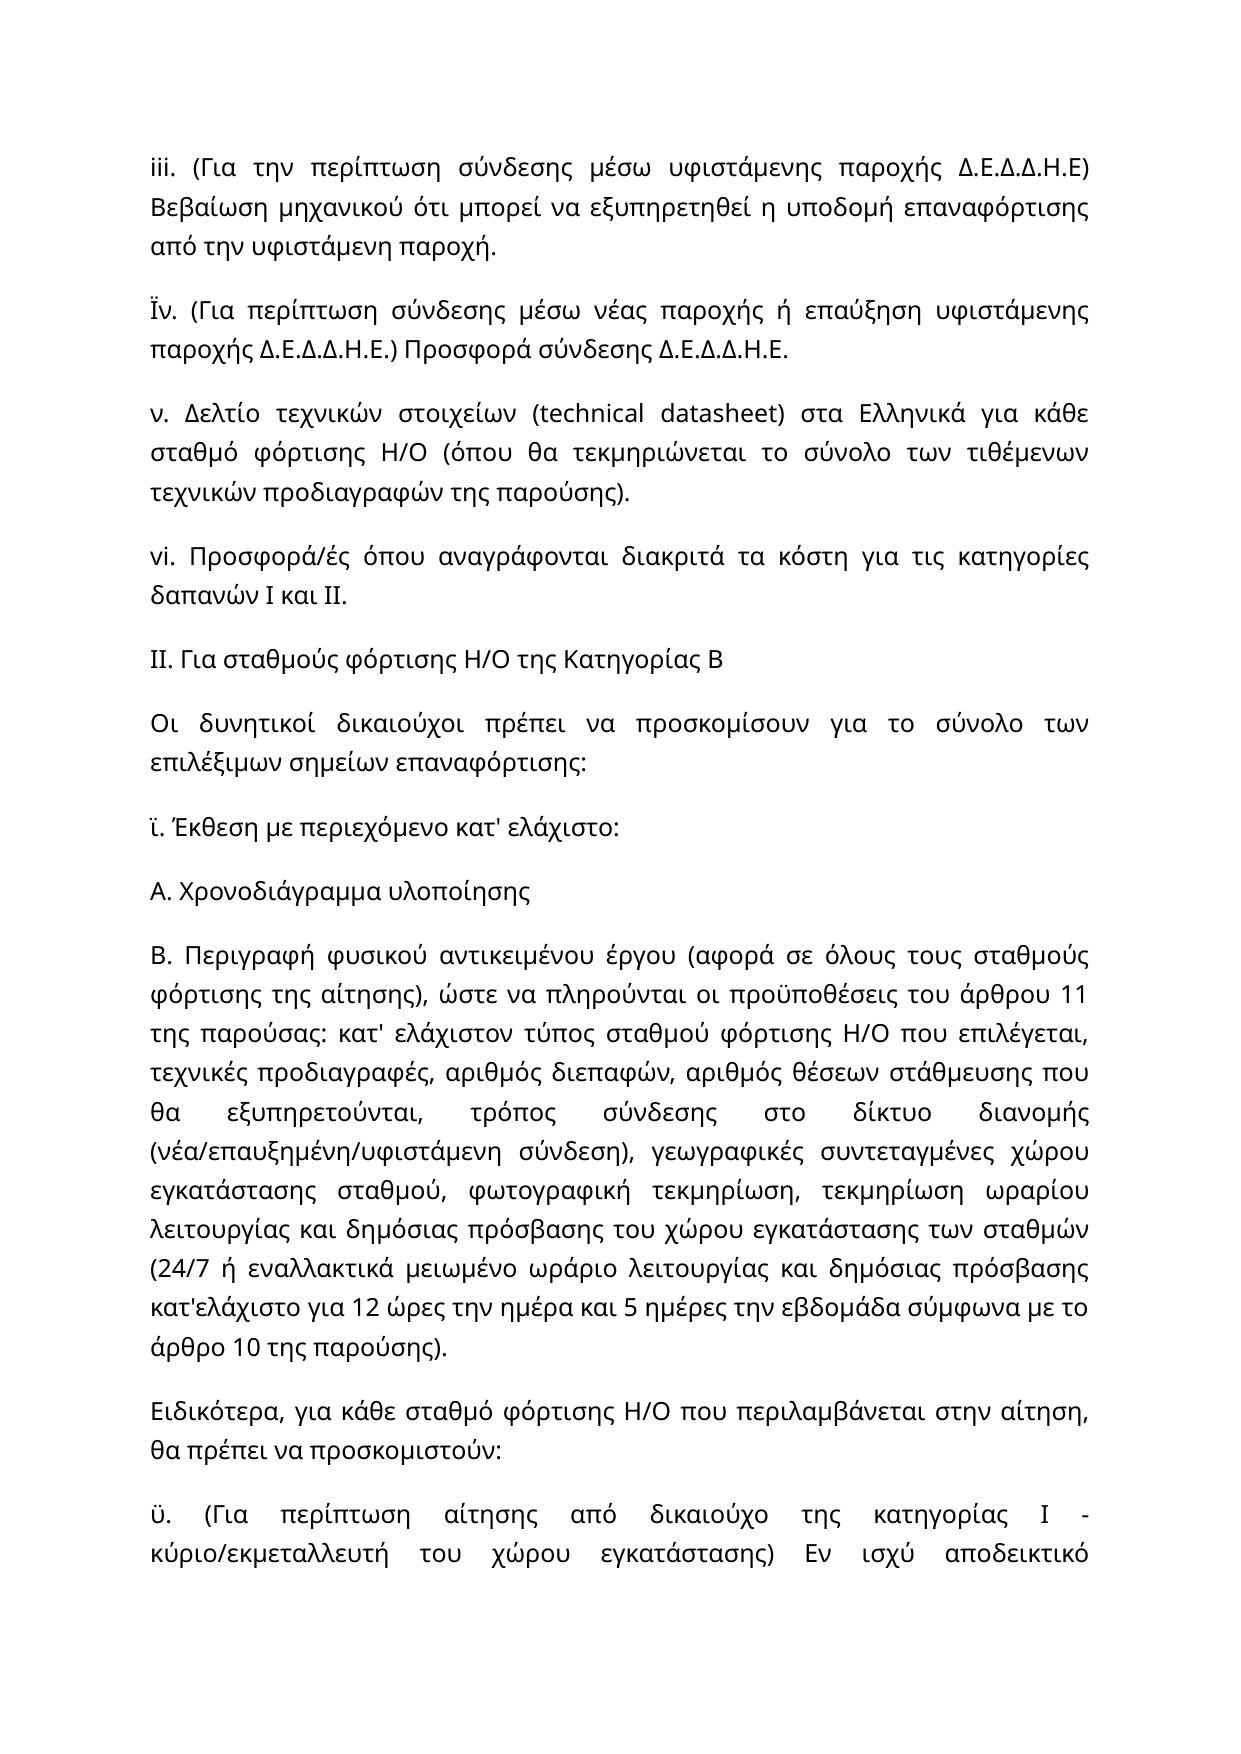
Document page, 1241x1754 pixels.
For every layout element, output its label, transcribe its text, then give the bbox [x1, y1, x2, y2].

text Οι δυνητικοί δικαιούχοι πρέπει να προσκομίσουν για το σύνολο των επιλέξιμων σημείων επαναφόρτισης: [150, 706, 1090, 779]
text ΙΙ. Για σταθμούς φόρτισης Η/Ο της Κατηγορίας Β [150, 642, 1090, 676]
text ϊ. Έκθεση με περιεχόμενο κατ' ελάχιστο: [150, 809, 1090, 843]
text Β. Περιγραφή φυσικού αντικειμένου έργου (αφορά σε όλους τους σταθμούς φόρτισης της αίτησης), ώστε να πληρούνται οι προϋποθέσεις του άρθρου 11 της παρούσας: κατ' ελάχιστον τύπος σταθμού φόρτισης Η/Ο που επιλέγεται, τεχνικές προδιαγραφές, αριθμός διεπαφών, αριθμός θέσεων στάθμευσης που θα εξυπηρετούνται, τρόπος σύνδεσης στο δίκτυο διανομής (νέα/επαυξημένη/υφιστάμενη σύνδεση), γεωγραφικές συντεταγμένες χώρου εγκατάστασης σταθμού, φωτογραφική τεκμηρίωση, τεκμηρίωση ωραρίου λειτουργίας και δημόσιας πρόσβασης του χώρου εγκατάστασης των σταθμών (24/7 ή εναλλακτικά μειωμένο ωράριο λειτουργίας και δημόσιας πρόσβασης κατ'ελάχιστο για 12 ώρες την ημέρα και 5 ημέρες την εβδομάδα σύμφωνα με το άρθρο 10 της παρούσης). [150, 937, 1090, 1363]
text iii. (Για την περίπτωση σύνδεσης μέσω υφιστάμενης παροχής Δ.Ε.Δ.Δ.Η.Ε) Βεβαίωση μηχανικού ότι μπορεί να εξυπηρετηθεί η υποδομή επαναφόρτισης από την υφιστάμενη παροχή. [150, 150, 1090, 262]
text ν. Δελτίο τεχνικών στοιχείων (technical datasheet) στα Ελληνικά για κάθε σταθμό φόρτισης Η/Ο (όπου θα τεκμηριώνεται το σύνολο των τιθέμενων τεχνικών προδιαγραφών της παρούσης). [150, 396, 1090, 508]
text Α. Χρονοδιάγραμμα υλοποίησης [150, 873, 1090, 907]
text ϋ. (Για περίπτωση αίτησης από δικαιούχο της κατηγορίας Ι - κύριο/εκμεταλλευτή του χώρου εγκατάστασης) Εν ισχύ αποδεικτικό [150, 1497, 1090, 1570]
text Ϊν. (Για περίπτωση σύνδεσης μέσω νέας παροχής ή επαύξηση υφιστάμενης παροχής Δ.Ε.Δ.Δ.Η.Ε.) Προσφορά σύνδεσης Δ.Ε.Δ.Δ.Η.Ε. [150, 292, 1090, 366]
text Ειδικότερα, για κάθε σταθμό φόρτισης Η/Ο που περιλαμβάνεται στην αίτηση, θα πρέπει να προσκομιστούν: [150, 1393, 1090, 1467]
text vi. Προσφορά/ές όπου αναγράφονται διακριτά τα κόστη για τις κατηγορίες δαπανών Ι και II. [150, 538, 1090, 612]
